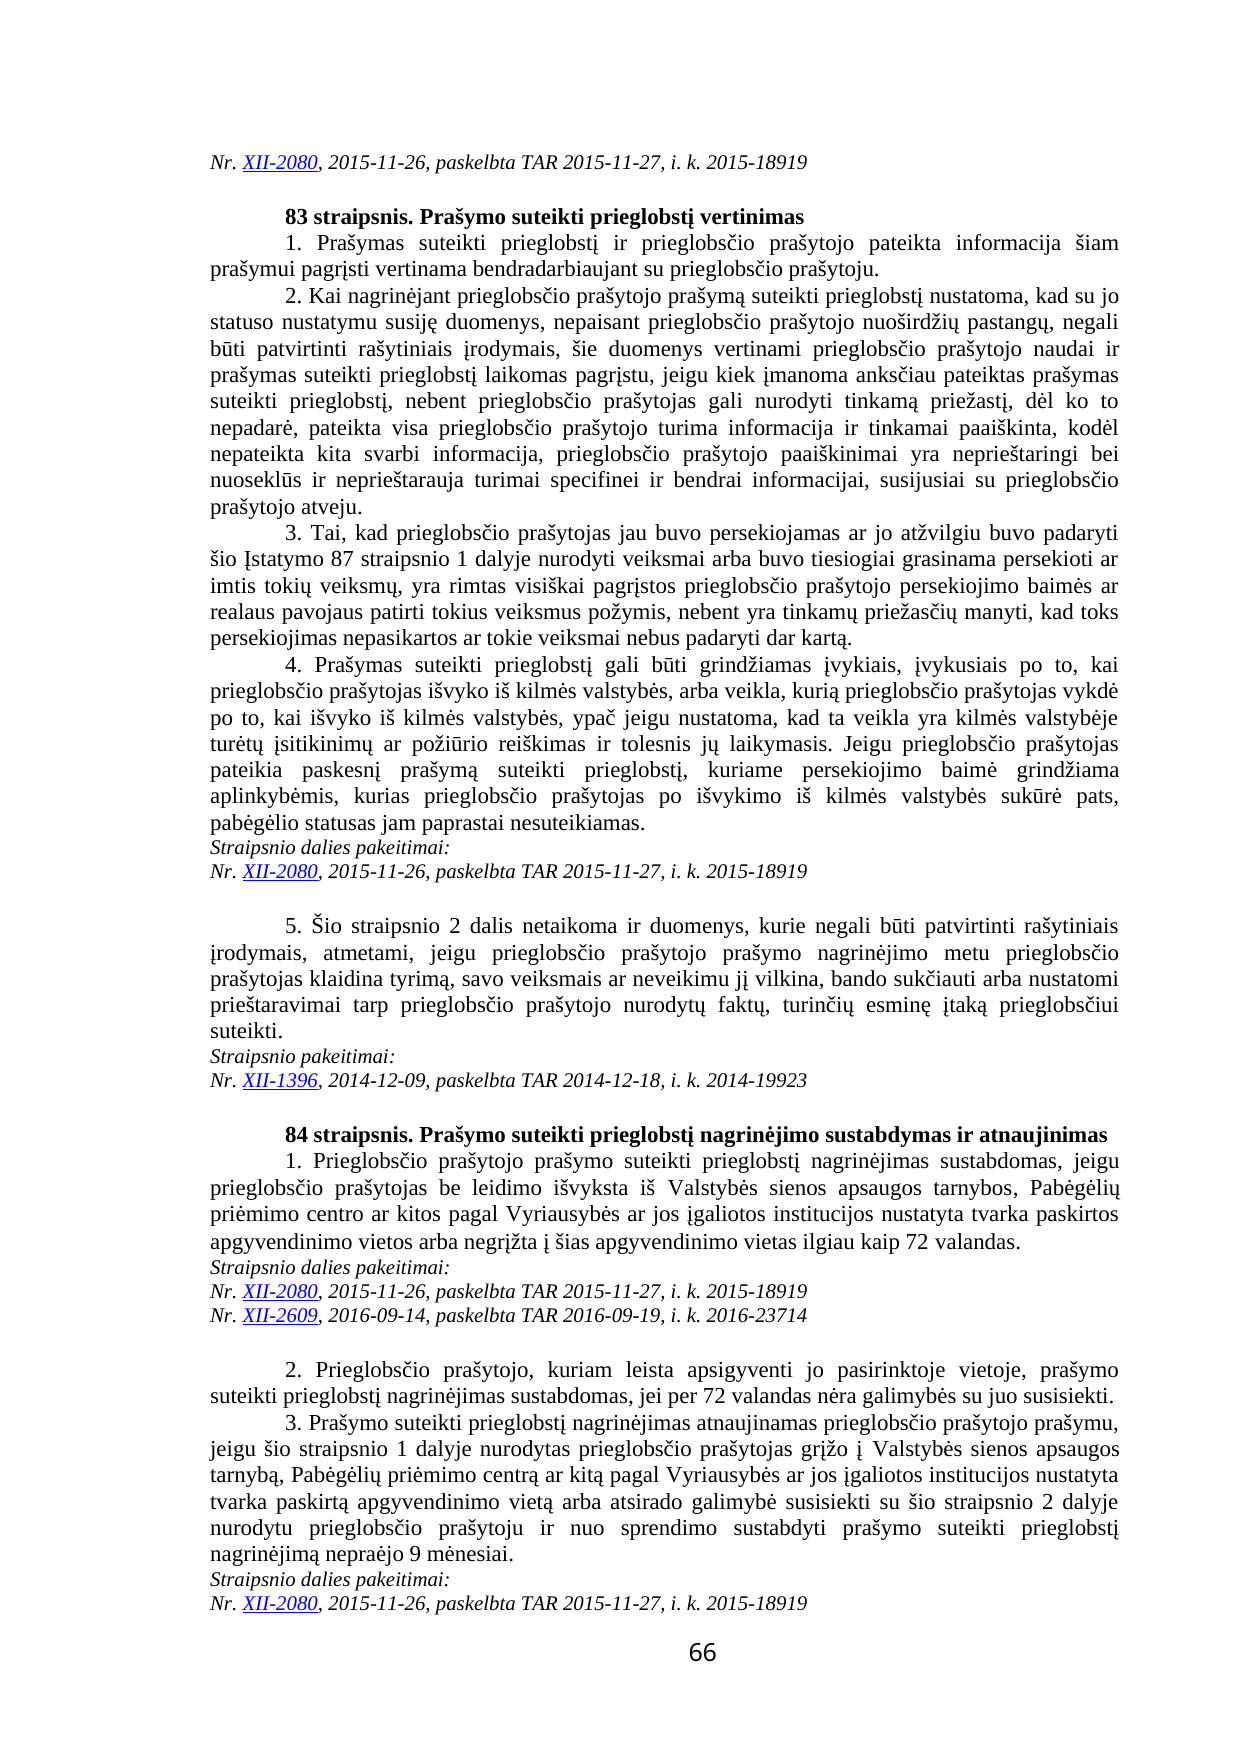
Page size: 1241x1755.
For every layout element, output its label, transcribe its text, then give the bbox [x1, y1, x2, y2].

text Nr. XII-2080, 2015-11-26, paskelbta TAR 2015-11-27, i. k. 2015-18919 [210, 1279, 1120, 1303]
text Straipsnio pakeitimai: [210, 1044, 1120, 1068]
text 83 straipsnis. Prašymo suteikti prieglobstį vertinimas [210, 203, 1120, 229]
text 3. Prašymo suteikti prieglobstį nagrinėjimas atnaujinamas prieglobsčio prašytojo prašymu, jeigu šio straipsnio 1 dalyje nurodytas prieglobsčio prašytojas grįžo į Valstybės sienos apsaugos tarnybą, Pabėgėlių priėmimo centrą ar kitą pagal Vyriausybės ar jos įgaliotos institucijos nustatyta tvarka paskirtą apgyvendinimo vietą arba atsirado galimybė susisiekti su šio straipsnio 2 dalyje nurodytu prieglobsčio prašytoju ir nuo sprendimo sustabdyti prašymo suteikti prieglobstį nagrinėjimą nepraėjo 9 mėnesiai. [210, 1409, 1120, 1567]
text 1. Prašymas suteikti prieglobstį ir prieglobsčio prašytojo pateikta informacija šiam prašymui pagrįsti vertinama bendradarbiaujant su prieglobsčio prašytoju. [210, 229, 1120, 282]
text 4. Prašymas suteikti prieglobstį gali būti grindžiamas įvykiais, įvykusiais po to, kai prieglobsčio prašytojas išvyko iš kilmės valstybės, arba veikla, kurią prieglobsčio prašytojas vykdė po to, kai išvyko iš kilmės valstybės, ypač jeigu nustatoma, kad ta veikla yra kilmės valstybėje turėtų įsitikinimų ar požiūrio reiškimas ir tolesnis jų laikymasis. Jeigu prieglobsčio prašytojas pateikia paskesnį prašymą suteikti prieglobstį, kuriame persekiojimo baimė grindžiama aplinkybėmis, kurias prieglobsčio prašytojas po išvykimo iš kilmės valstybės sukūrė pats, pabėgėlio statusas jam paprastai nesuteikiamas. [210, 651, 1120, 835]
text 3. Tai, kad prieglobsčio prašytojas jau buvo persekiojamas ar jo atžvilgiu buvo padaryti šio Įstatymo 87 straipsnio 1 dalyje nurodyti veiksmai arba buvo tiesiogiai grasinama persekioti ar imtis tokių veiksmų, yra rimtas visiškai pagrįstos prieglobsčio prašytojo persekiojimo baimės ar realaus pavojaus patirti tokius veiksmus požymis, nebent yra tinkamų priežasčių manyti, kad toks persekiojimas nepasikartos ar tokie veiksmai nebus padaryti dar kartą. [210, 519, 1120, 651]
text 1. Prieglobsčio prašytojo prašymo suteikti prieglobstį nagrinėjimas sustabdomas, jeigu prieglobsčio prašytojas be leidimo išvyksta iš Valstybės sienos apsaugos tarnybos, Pabėgėlių priėmimo centro ar kitos pagal Vyriausybės ar jos įgaliotos institucijos nustatyta tvarka paskirtos apgyvendinimo vietos arba negrįžta į šias apgyvendinimo vietas ilgiau kaip 72 valandas. [210, 1147, 1120, 1255]
text Nr. XII-2080, 2015-11-26, paskelbta TAR 2015-11-27, i. k. 2015-18919 [210, 150, 1120, 174]
text 2. Kai nagrinėjant prieglobsčio prašytojo prašymą suteikti prieglobstį nustatoma, kad su jo statuso nustatymu susiję duomenys, nepaisant prieglobsčio prašytojo nuoširdžių pastangų, negali būti patvirtinti rašytiniais įrodymais, šie duomenys vertinami prieglobsčio prašytojo naudai ir prašymas suteikti prieglobstį laikomas pagrįstu, jeigu kiek įmanoma anksčiau pateiktas prašymas suteikti prieglobstį, nebent prieglobsčio prašytojas gali nurodyti tinkamą priežastį, dėl ko to nepadarė, pateikta visa prieglobsčio prašytojo turima informacija ir tinkamai paaiškinta, kodėl nepateikta kita svarbi informacija, prieglobsčio prašytojo paaiškinimai yra neprieštaringi bei nuoseklūs ir neprieštarauja turimai specifinei ir bendrai informacijai, susijusiai su prieglobsčio prašytojo atveju. [210, 282, 1120, 519]
text Nr. XII-2609, 2016-09-14, paskelbta TAR 2016-09-19, i. k. 2016-23714 [210, 1303, 1120, 1327]
text Straipsnio dalies pakeitimai: [210, 835, 1120, 859]
text Nr. XII-1396, 2014-12-09, paskelbta TAR 2014-12-18, i. k. 2014-19923 [210, 1068, 1120, 1092]
text Nr. XII-2080, 2015-11-26, paskelbta TAR 2015-11-27, i. k. 2015-18919 [210, 859, 1120, 883]
text Straipsnio dalies pakeitimai: [210, 1255, 1120, 1279]
text Nr. XII-2080, 2015-11-26, paskelbta TAR 2015-11-27, i. k. 2015-18919 [210, 1591, 1120, 1615]
text 84 straipsnis. Prašymo suteikti prieglobstį nagrinėjimo sustabdymas ir atnaujinimas [285, 1121, 1120, 1147]
text 2. Prieglobsčio prašytojo, kuriam leista apsigyventi jo pasirinktoje vietoje, prašymo suteikti prieglobstį nagrinėjimas sustabdomas, jei per 72 valandas nėra galimybės su juo susisiekti. [210, 1356, 1120, 1409]
text 5. Šio straipsnio 2 dalis netaikoma ir duomenys, kurie negali būti patvirtinti rašytiniais įrodymais, atmetami, jeigu prieglobsčio prašytojo prašymo nagrinėjimo metu prieglobsčio prašytojas klaidina tyrimą, savo veiksmais ar neveikimu jį vilkina, bando sukčiauti arba nustatomi prieštaravimai tarp prieglobsčio prašytojo nurodytų faktų, turinčių esminę įtaką prieglobsčiui suteikti. [210, 912, 1120, 1044]
text Straipsnio dalies pakeitimai: [210, 1567, 1120, 1591]
